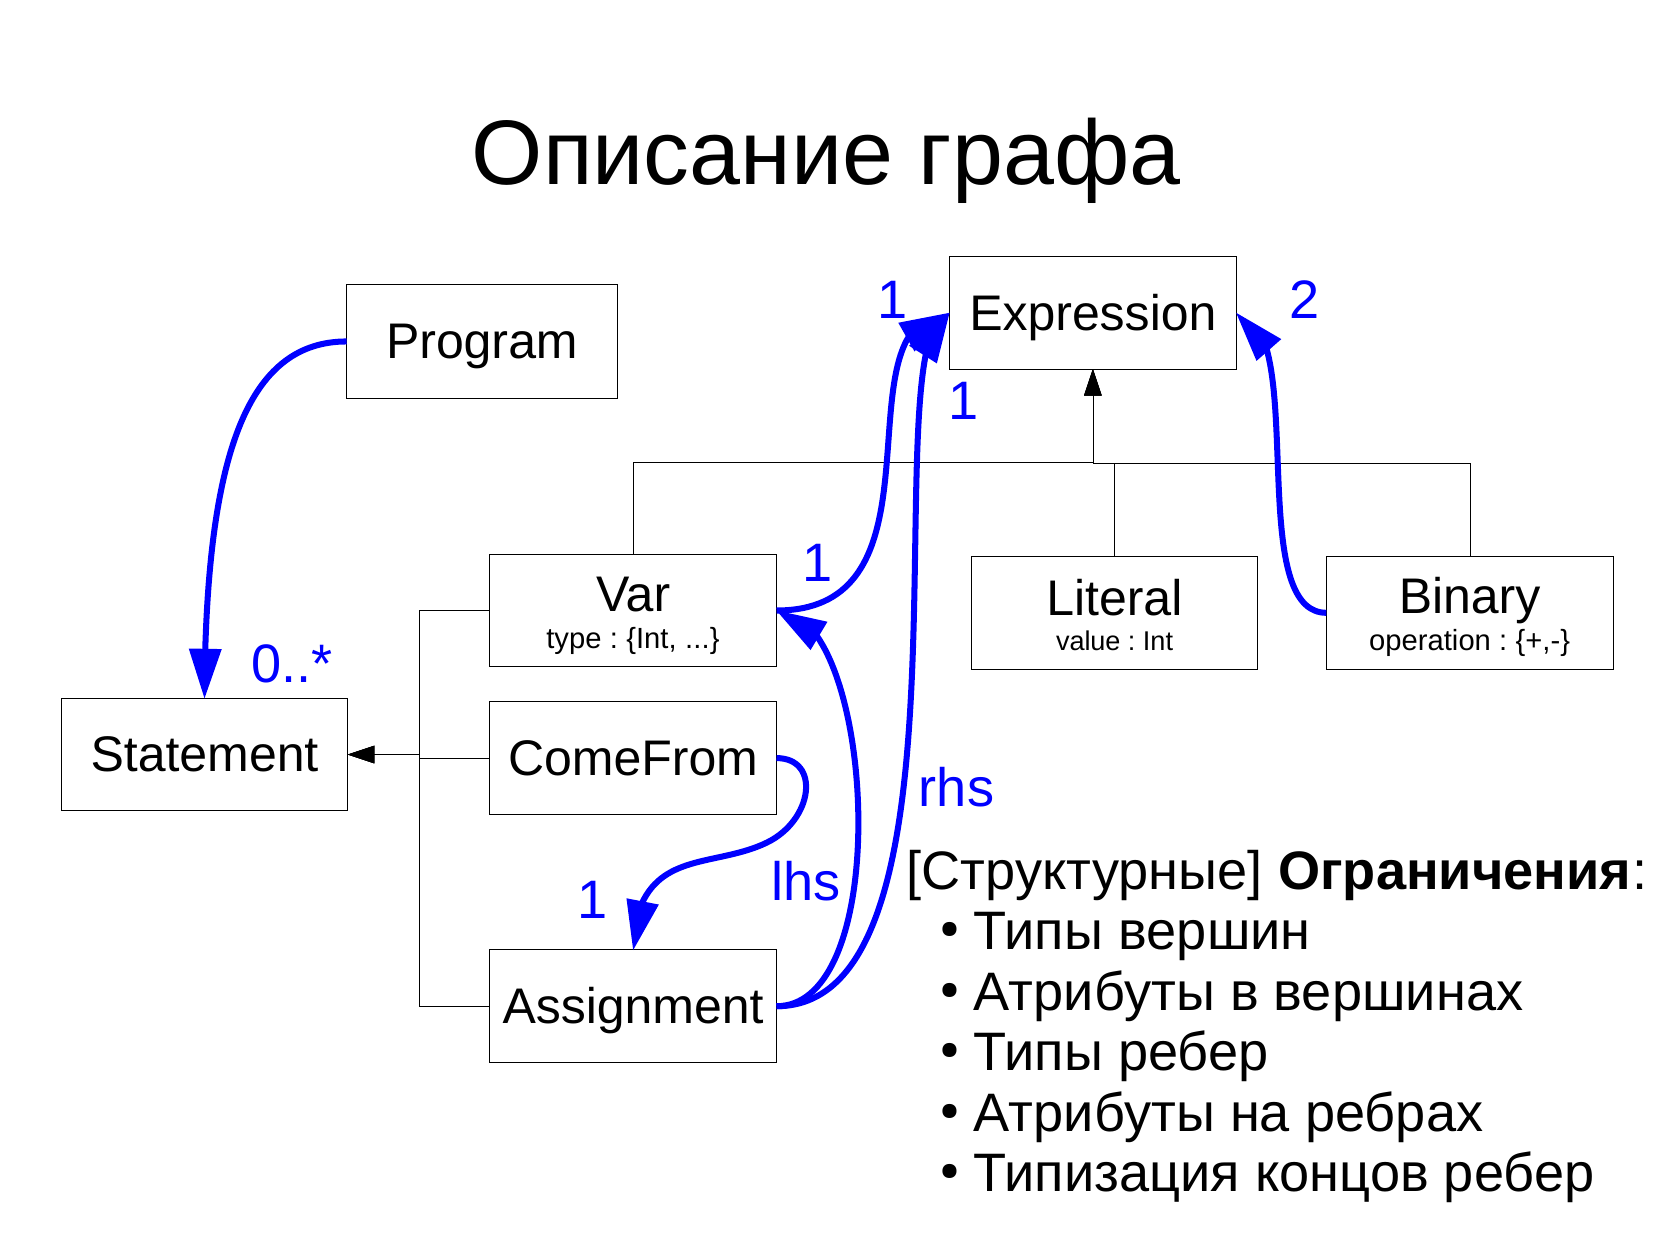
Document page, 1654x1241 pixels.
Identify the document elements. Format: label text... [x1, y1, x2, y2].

text_box 1 [834, 590, 848, 601]
text_box Expression [949, 256, 1237, 370]
text_box Literal value : Int [971, 556, 1258, 670]
text_box 1 [562, 862, 623, 938]
text_box 1 [787, 524, 848, 601]
text_box Var type : {Int, ...} [489, 554, 777, 667]
text_box ComeFrom [489, 701, 777, 815]
text_box Program [346, 284, 618, 399]
text_box Binary operation : {+,-} [1326, 556, 1614, 670]
text_box 0..* [236, 625, 348, 702]
text_box Statement [61, 698, 348, 811]
text_box 2 [1275, 262, 1335, 338]
text_box lhs [756, 844, 856, 920]
text_box [Структурные] Ограничения: Типы вершин Атрибуты в вершинах Типы ребер Атрибуты на ребрах Типизация концов ребер [892, 832, 1654, 1211]
title Описание графа [82, 56, 1571, 250]
text_box rhs [904, 749, 1010, 826]
text_box Assignment [489, 949, 777, 1063]
text_box 1 [933, 362, 994, 439]
text_box 1 [862, 262, 923, 338]
